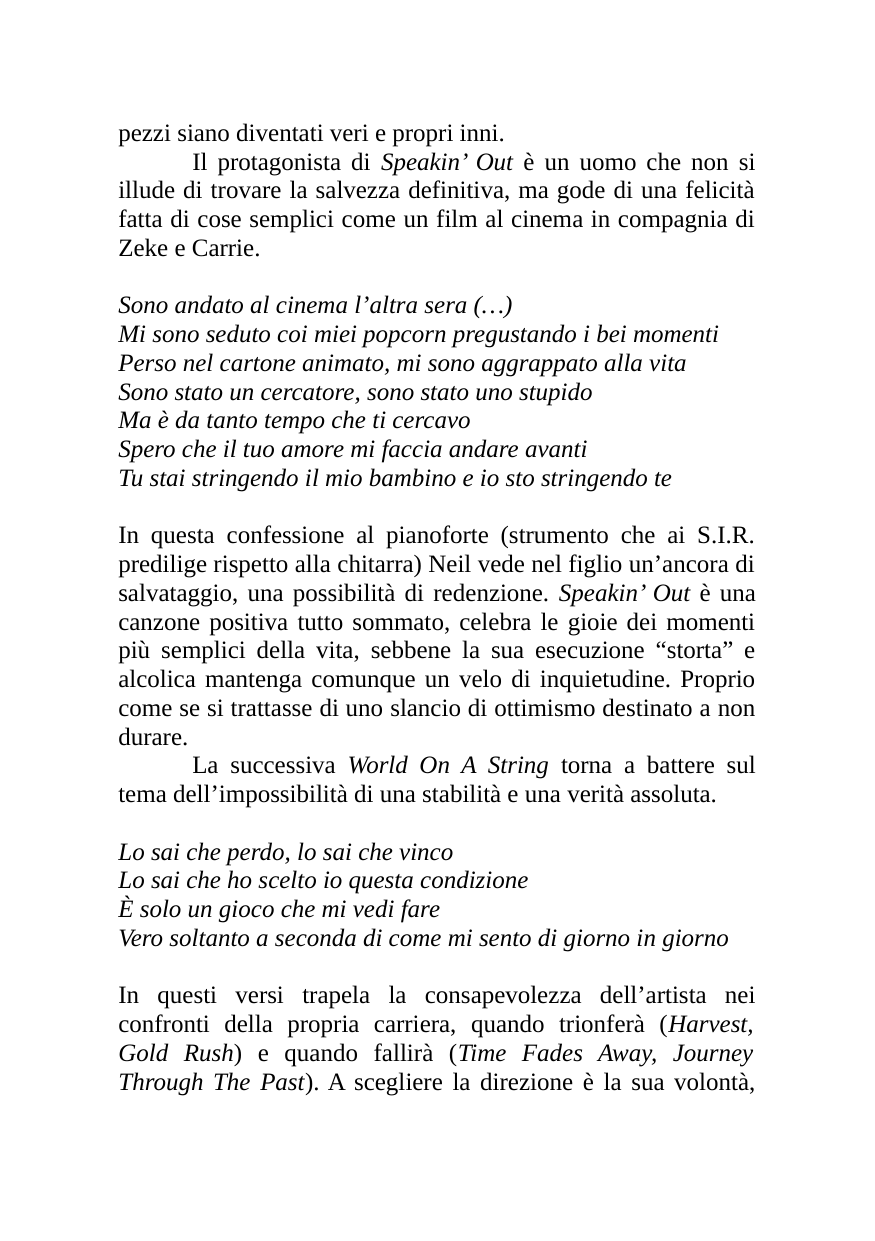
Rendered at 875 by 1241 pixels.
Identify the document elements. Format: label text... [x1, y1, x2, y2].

text Il protagonista di Speakin’ Out è un uomo che non si illude di trovare la salvezza definitiva, ma gode di una felicità fatta di cose semplici come un film al cinema in compagnia di Zeke e Carrie. [118, 147, 756, 262]
text pezzi siano diventati veri e propri inni. [118, 118, 756, 147]
text La successiva World On A String torna a battere sul tema dell’impossibilità di una stabilità e una verità assoluta. [118, 751, 756, 808]
text In questa confessione al pianoforte (strumento che ai S.I.R. predilige rispetto alla chitarra) Neil vede nel figlio un’ancora di salvataggio, una possibilità di redenzione. Speakin’ Out è una canzone positiva tutto sommato, celebra le gioie dei momenti più semplici della vita, sebbene la sua esecuzione “storta” e alcolica mantenga comunque un velo di inquietudine. Proprio come se si trattasse di uno slancio di ottimismo destinato a non durare. [118, 521, 756, 751]
text Tu stai stringendo il mio bambino e io sto stringendo te [118, 463, 756, 492]
subtitle Mi sono seduto coi miei popcorn pregustando i bei momenti [118, 319, 756, 348]
text Lo sai che ho scelto io questa condizione [118, 866, 756, 894]
subtitle Sono andato al cinema l’altra sera (…) [118, 291, 756, 319]
text È solo un gioco che mi vedi fare [118, 894, 756, 923]
text Spero che il tuo amore mi faccia andare avanti [118, 434, 756, 463]
text In questi versi trapela la consapevolezza dell’artista nei confronti della propria carriera, quando trionferà (Harvest, Gold Rush) e quando fallirà (Time Fades Away, Journey Through The Past). A scegliere la direzione è la sua volontà, [118, 981, 756, 1096]
text Vero soltanto a seconda di come mi sento di giorno in giorno [118, 923, 756, 952]
text Perso nel cartone animato, mi sono aggrappato alla vita [118, 348, 756, 377]
text Ma è da tanto tempo che ti cercavo [118, 406, 756, 434]
subtitle Sono stato un cercatore, sono stato uno stupido [118, 377, 756, 406]
subtitle Lo sai che perdo, lo sai che vinco [118, 837, 756, 866]
